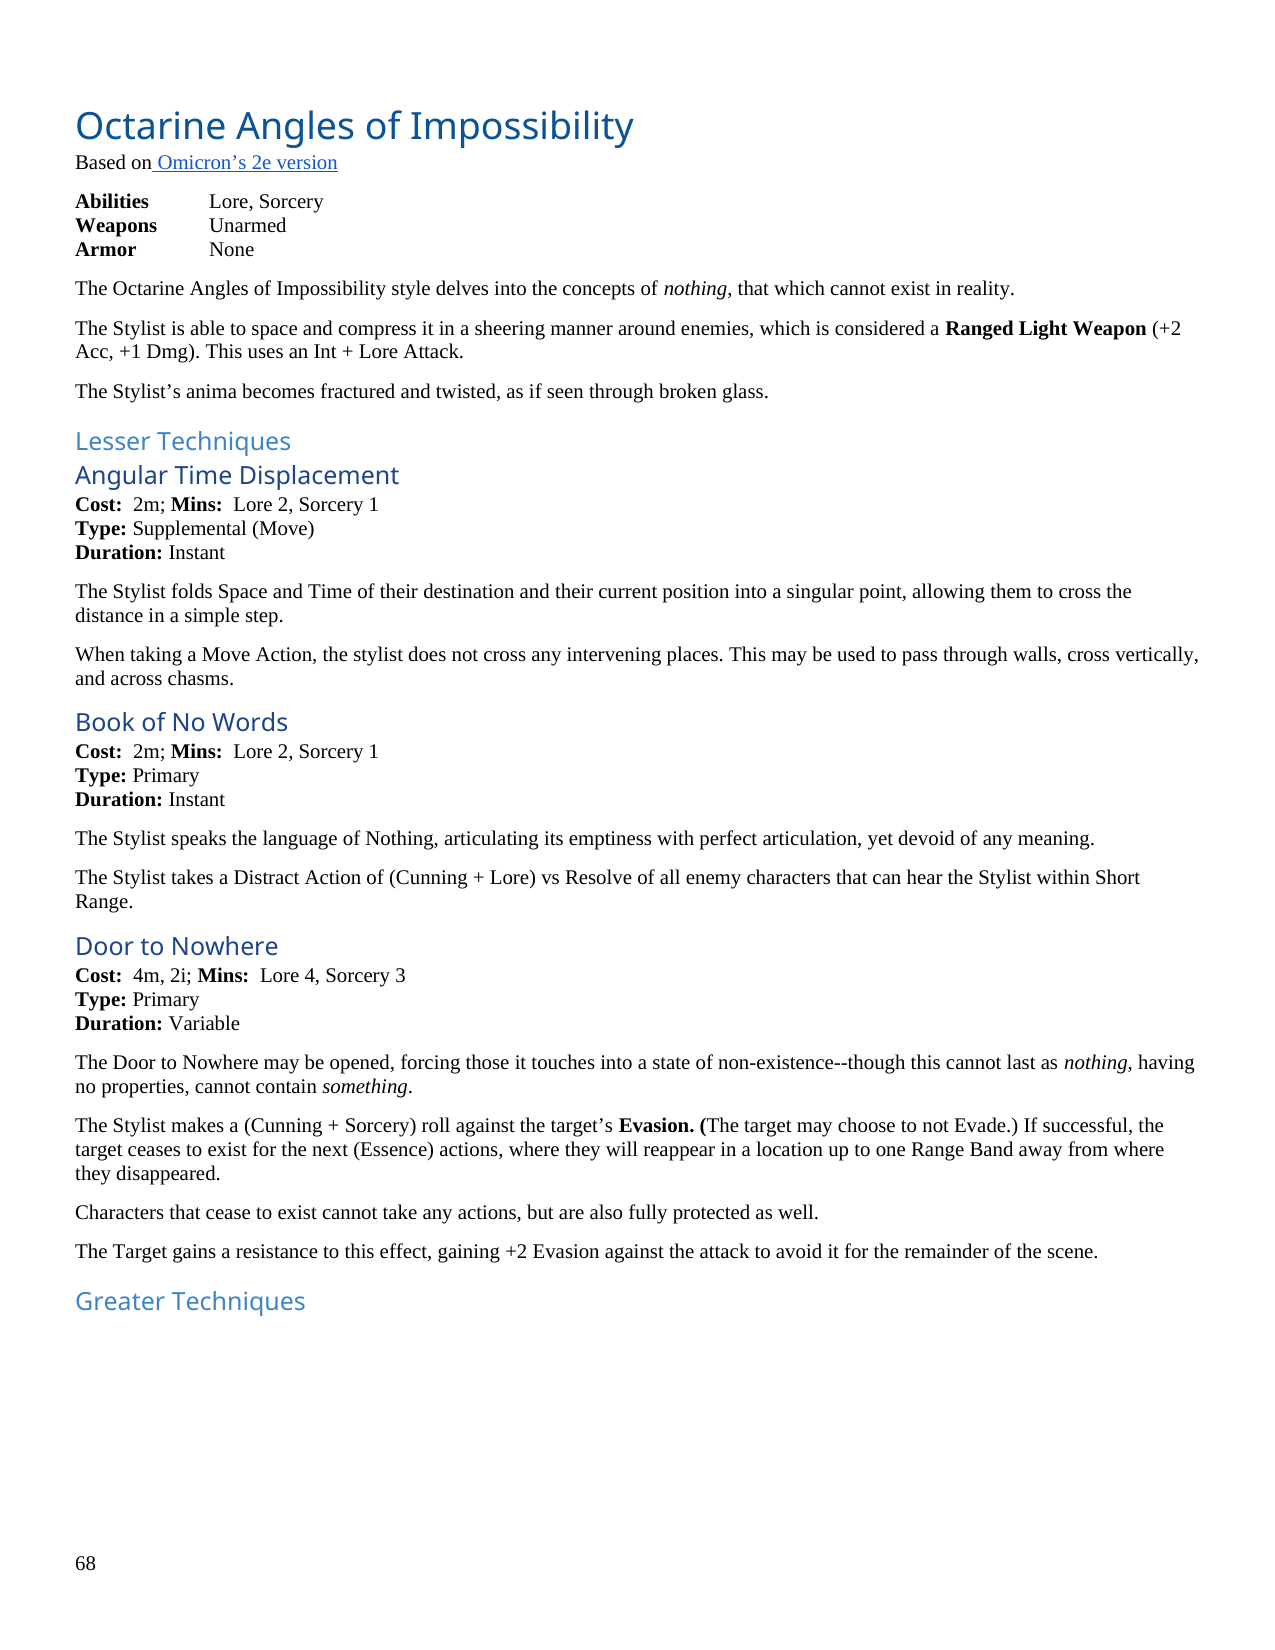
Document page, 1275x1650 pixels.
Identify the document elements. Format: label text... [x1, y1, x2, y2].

text Cost: 2m; Mins: Lore 2, Sorcery 1 Type: Supplemental (Move) Duration: Instant [75, 492, 1200, 564]
subtitle Angular Time Displacement [75, 457, 1200, 492]
subtitle Greater Techniques [75, 1284, 1200, 1318]
text The Stylist takes a Distract Action of (Cunning + Lore) vs Resolve of all enemy characters that can hear the Stylist within Short Range. [75, 865, 1200, 913]
subtitle Door to Nowhere [75, 928, 1200, 962]
text The Stylist speaks the language of Nothing, articulating its emptiness with perfect articulation, yet devoid of any meaning. [75, 826, 1200, 850]
text Based on Omicron’s 2e version [75, 150, 1200, 174]
subtitle Lesser Techniques [75, 423, 1200, 457]
text The Door to Nowhere may be opened, forcing those it touches into a state of non-existence--though this cannot last as nothing, having no properties, cannot contain something. [75, 1050, 1200, 1098]
subtitle Book of No Words [75, 705, 1200, 739]
text The Octarine Angles of Impossibility style delves into the concepts of nothing, that which cannot exist in reality. [75, 276, 1200, 300]
subtitle Octarine Angles of Impossibility [75, 99, 1200, 150]
text Characters that cease to exist cannot take any actions, but are also fully protected as well. [75, 1200, 1200, 1224]
text The Stylist’s anima becomes fractured and twisted, as if seen through broken glass. [75, 378, 1200, 403]
text Abilities Lore, Sorcery Weapons Unarmed Armor None [75, 189, 1200, 261]
text When taking a Move Action, the stylist does not cross any intervening places. This may be used to pass through walls, cross vertically, and across chasms. [75, 642, 1200, 690]
text The Stylist is able to space and compress it in a sheering manner around enemies, which is considered a Ranged Light Weapon (+2 Acc, +1 Dmg). This uses an Int + Lore Attack. [75, 315, 1200, 363]
text The Stylist makes a (Cunning + Sorcery) roll against the target’s Evasion. (The target may choose to not Evade.) If successful, the target ceases to exist for the next (Essence) actions, where they will reappear in a location up to one Range Band away from where they disappeared. [75, 1113, 1200, 1185]
text Cost: 2m; Mins: Lore 2, Sorcery 1 Type: Primary Duration: Instant [75, 739, 1200, 811]
text The Target gains a resistance to this effect, gaining +2 Evasion against the attack to avoid it for the remainder of the scene. [75, 1239, 1200, 1263]
text Cost: 4m, 2i; Mins: Lore 4, Sorcery 3 Type: Primary Duration: Variable [75, 962, 1200, 1035]
text The Stylist folds Space and Time of their destination and their current position into a singular point, allowing them to cross the distance in a simple step. [75, 579, 1200, 627]
